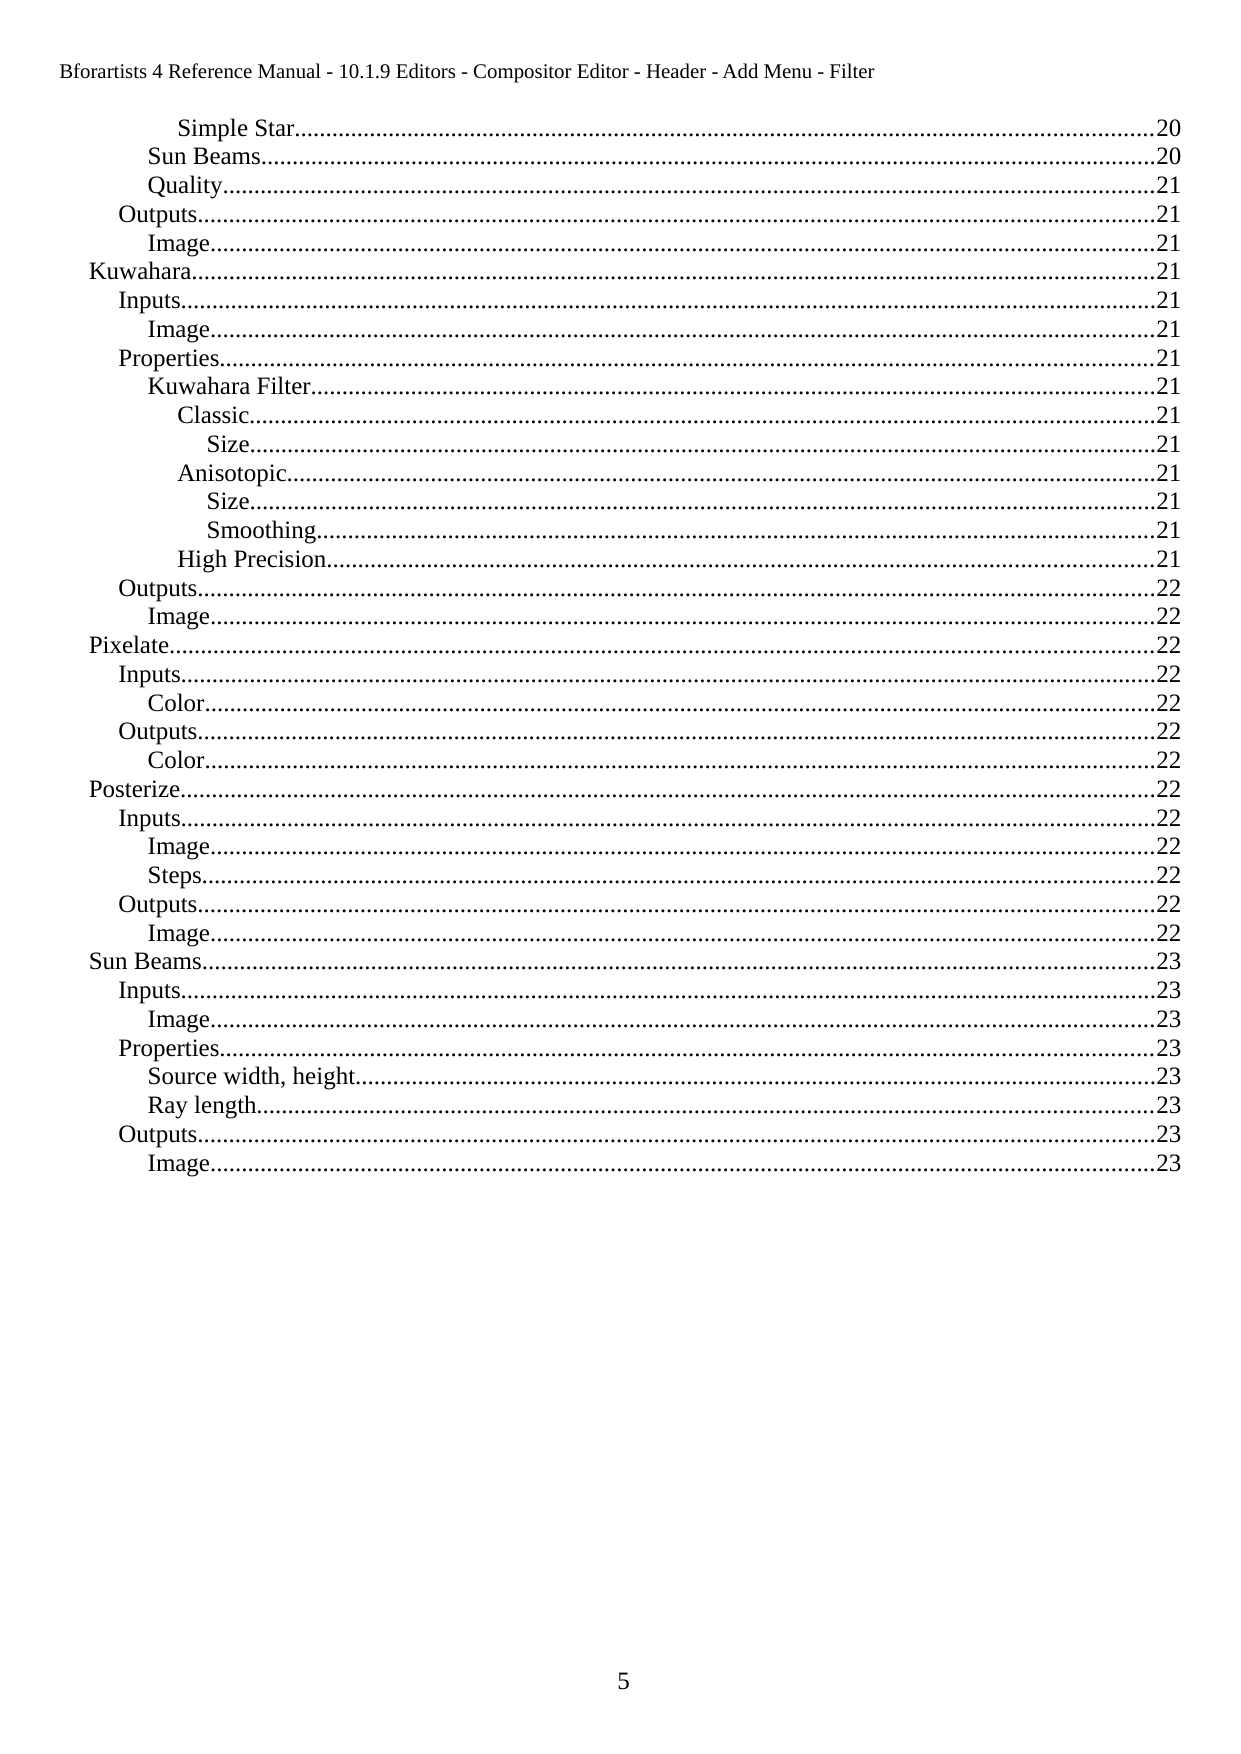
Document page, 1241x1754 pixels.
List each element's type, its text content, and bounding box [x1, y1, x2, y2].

text Outputs 23 [118, 1119, 1181, 1148]
text Ray length 23 [147, 1090, 1181, 1119]
text Quality 21 [147, 170, 1181, 199]
text Outputs 22 [118, 716, 1181, 745]
text Image 22 [147, 831, 1181, 860]
text Inputs 22 [118, 659, 1181, 688]
text High Precision 21 [177, 544, 1181, 573]
text Inputs 21 [118, 285, 1181, 314]
text Color 22 [147, 688, 1181, 716]
text Image 21 [147, 228, 1181, 256]
text Image 22 [147, 601, 1181, 630]
text Pixelate 22 [88, 630, 1181, 659]
text Inputs 22 [118, 803, 1181, 831]
text Outputs 22 [118, 573, 1181, 601]
text Smoothing 21 [206, 515, 1181, 544]
text Outputs 21 [118, 199, 1181, 228]
text Classic 21 [177, 400, 1181, 429]
text Steps 22 [147, 860, 1181, 889]
text Outputs 22 [118, 889, 1181, 918]
text Properties 21 [118, 343, 1181, 371]
text Inputs 23 [118, 975, 1181, 1004]
text Kuwahara 21 [88, 256, 1181, 285]
text Sun Beams 23 [88, 946, 1181, 975]
text Image 23 [147, 1148, 1181, 1176]
text Source width, height 23 [147, 1061, 1181, 1090]
text Color 22 [147, 745, 1181, 774]
text Image 22 [147, 918, 1181, 946]
text Properties 23 [118, 1033, 1181, 1061]
text Size 21 [206, 486, 1181, 515]
text Size 21 [206, 429, 1181, 458]
text Image 23 [147, 1004, 1181, 1033]
text Posterize 22 [88, 774, 1181, 803]
text Simple Star 20 [177, 113, 1181, 141]
text Image 21 [147, 314, 1181, 343]
text Anisotopic 21 [177, 458, 1181, 486]
text Sun Beams 20 [147, 141, 1181, 170]
text Kuwahara Filter 21 [147, 371, 1181, 400]
